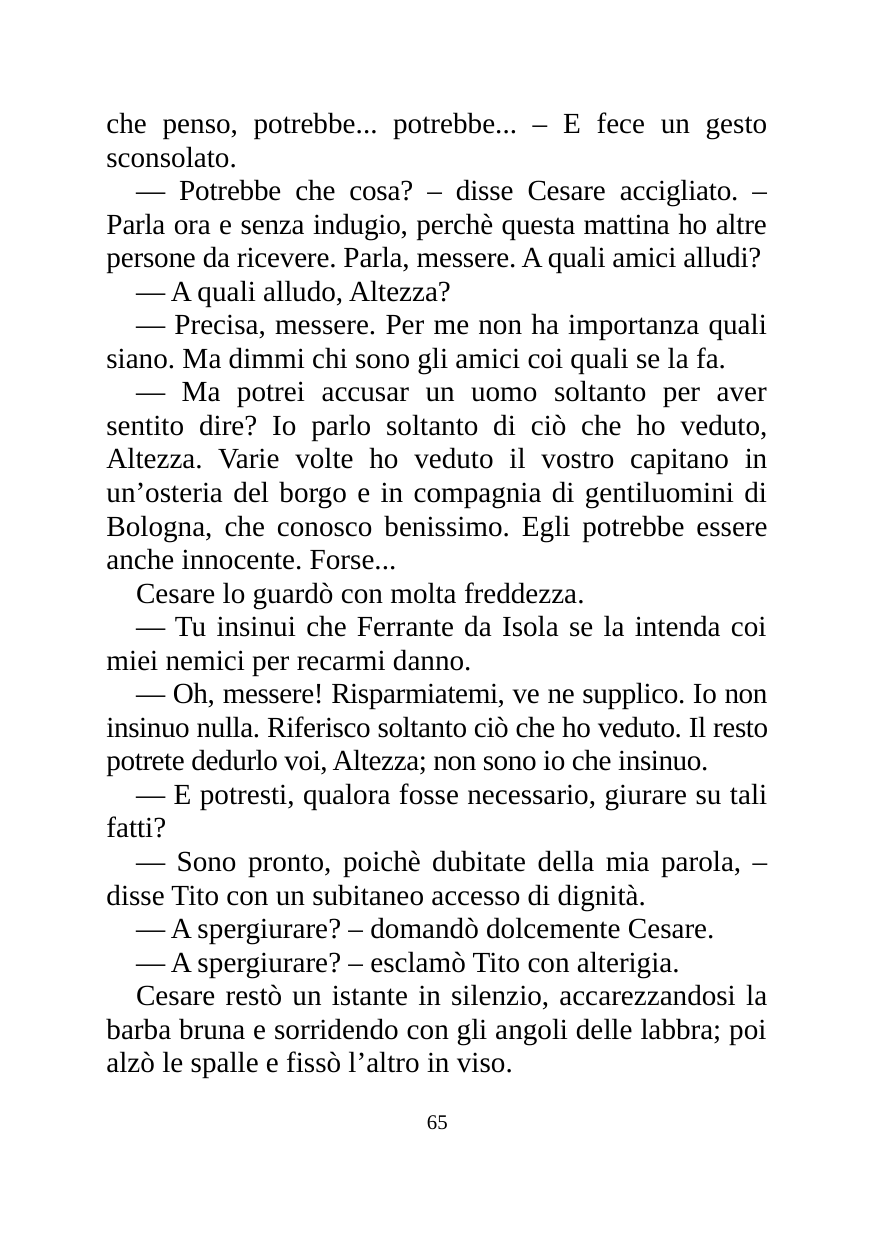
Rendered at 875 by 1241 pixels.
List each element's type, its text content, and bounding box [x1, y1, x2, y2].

text — A spergiurare? – esclamò Tito con alterigia. [106, 945, 768, 978]
text — Sono pronto, poichè dubitate della mia parola, – disse Tito con un subitaneo accesso di dignità. [106, 844, 768, 911]
text — A spergiurare? – domandò dolcemente Cesare. [106, 911, 768, 945]
text — E potresti, qualora fosse necessario, giurare su tali fatti? [106, 777, 768, 844]
text che penso, potrebbe... potrebbe... – E fece un gesto sconsolato. [106, 106, 768, 173]
text — Ma potrei accusar un uomo soltanto per aver sentito dire? Io parlo soltanto di ciò che ho veduto, Altezza. Varie volte ho veduto il vostro capitano in un’osteria del borgo e in compagnia di gentiluomini di Bologna, che conosco benissimo. Egli potrebbe essere anche innocente. Forse... [106, 374, 768, 576]
text — Precisa, messere. Per me non ha importanza quali siano. Ma dimmi chi sono gli amici coi quali se la fa. [106, 307, 768, 374]
text — Tu insinui che Ferrante da Isola se la intenda coi miei nemici per recarmi danno. [106, 609, 768, 676]
text Cesare restò un istante in silenzio, accarezzandosi la barba bruna e sorridendo con gli angoli delle labbra; poi alzò le spalle e fissò l’altro in viso. [106, 978, 768, 1079]
text — Oh, messere! Risparmiatemi, ve ne supplico. Io non insinuo nulla. Riferisco soltanto ciò che ho veduto. Il resto potrete dedurlo voi, Altezza; non sono io che insinuo. [106, 676, 768, 777]
text — Potrebbe che cosa? – disse Cesare accigliato. – Parla ora e senza indugio, perchè questa mattina ho altre persone da ricevere. Parla, messere. A quali amici alludi? [106, 173, 768, 274]
text — A quali alludo, Altezza? [106, 274, 768, 307]
text Cesare lo guardò con molta freddezza. [106, 576, 768, 609]
